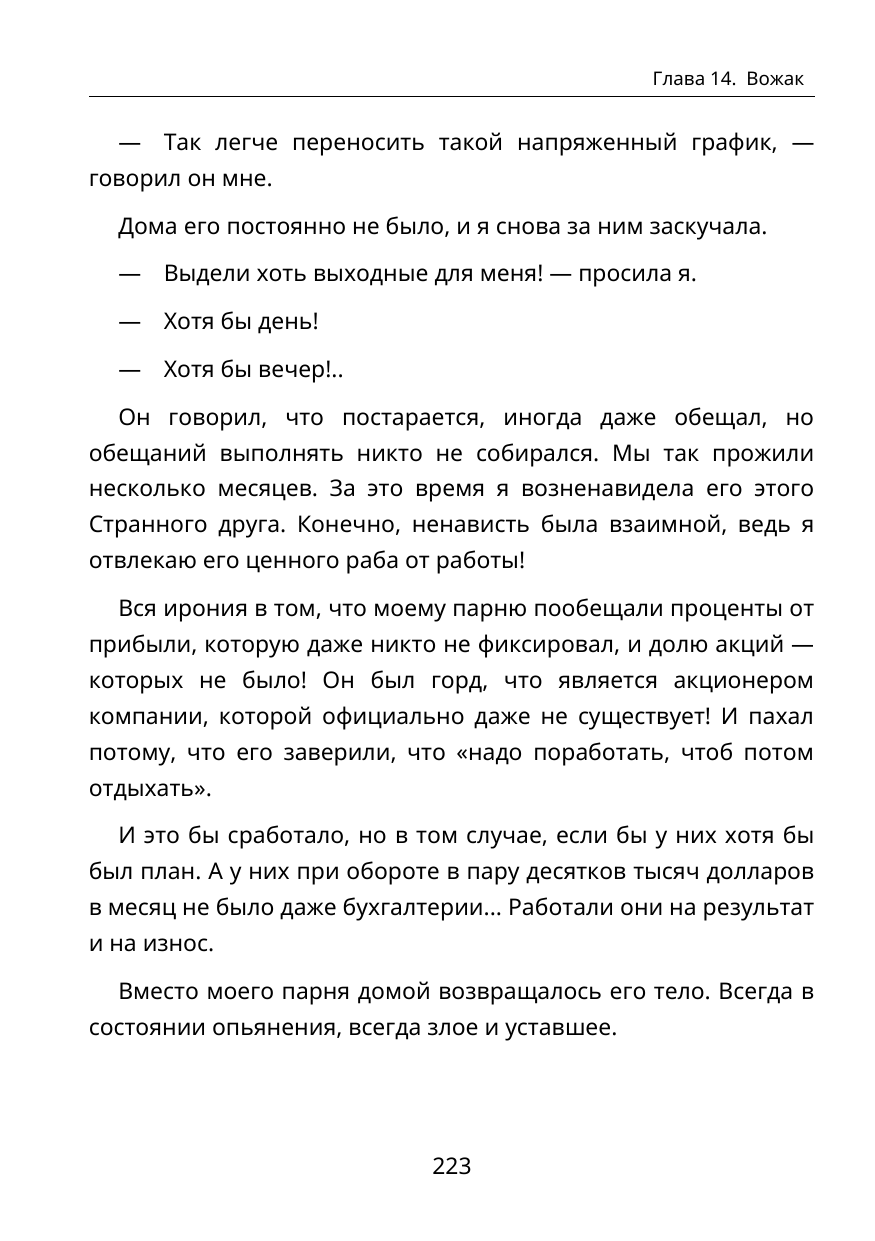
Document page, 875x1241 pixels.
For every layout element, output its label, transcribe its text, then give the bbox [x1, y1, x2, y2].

list Хотя бы день! [88, 305, 815, 336]
text Дома его постоянно не было, и я снова за ним заскучала. [88, 210, 815, 241]
text Вся ирония в том, что моему парню пообещали проценты от прибыли, которую даже никто не фиксировал, и долю акций — которых не было! Он был горд, что является акционером компании, которой официально даже не существует! И пахал потому, что его заверили, что «надо поработать, чтоб потом отдыхать». [88, 592, 815, 803]
text Вместо моего парня домой возвращалось его тело. Всегда в состоянии опьянения, всегда злое и уставшее. [88, 975, 815, 1042]
text Он говорил, что постарается, иногда даже обещал, но обещаний выполнять никто не собирался. Мы так прожили несколько месяцев. За это время я возненавидела его этого Странного друга. Конечно, ненависть была взаимной, ведь я отвлекаю его ценного раба от работы! [88, 401, 815, 576]
list Выдели хоть выходные для меня! — просила я. [88, 257, 815, 289]
text И это бы сработало, но в том случае, если бы у них хотя бы был план. А у них при обороте в пару десятков тысяч долларов в месяц не было даже бухгалтерии... Работали они на результат и на износ. [88, 819, 815, 958]
list Хотя бы вечер!.. [88, 353, 815, 384]
list Так легче переносить такой напряженный график, — говорил он мне. [88, 126, 815, 193]
